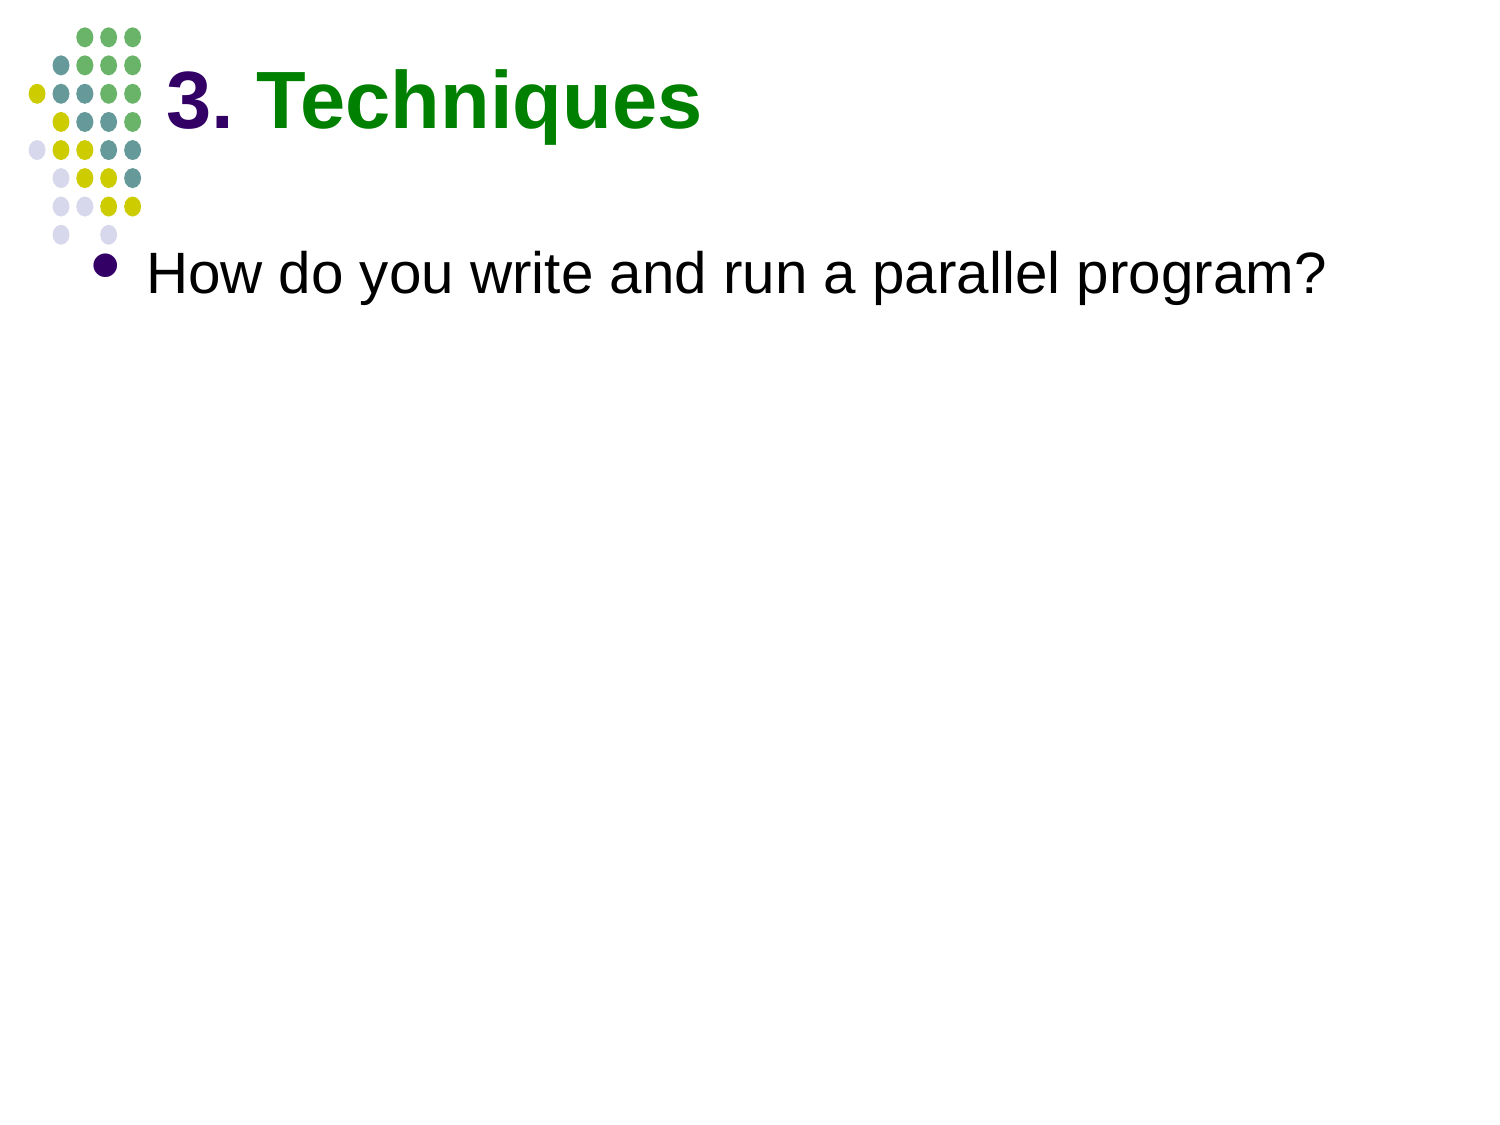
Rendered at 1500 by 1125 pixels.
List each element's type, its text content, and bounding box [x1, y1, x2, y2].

title 3. Techniques [151, 40, 1390, 176]
list How do you write and run a parallel program? [75, 228, 1426, 1006]
